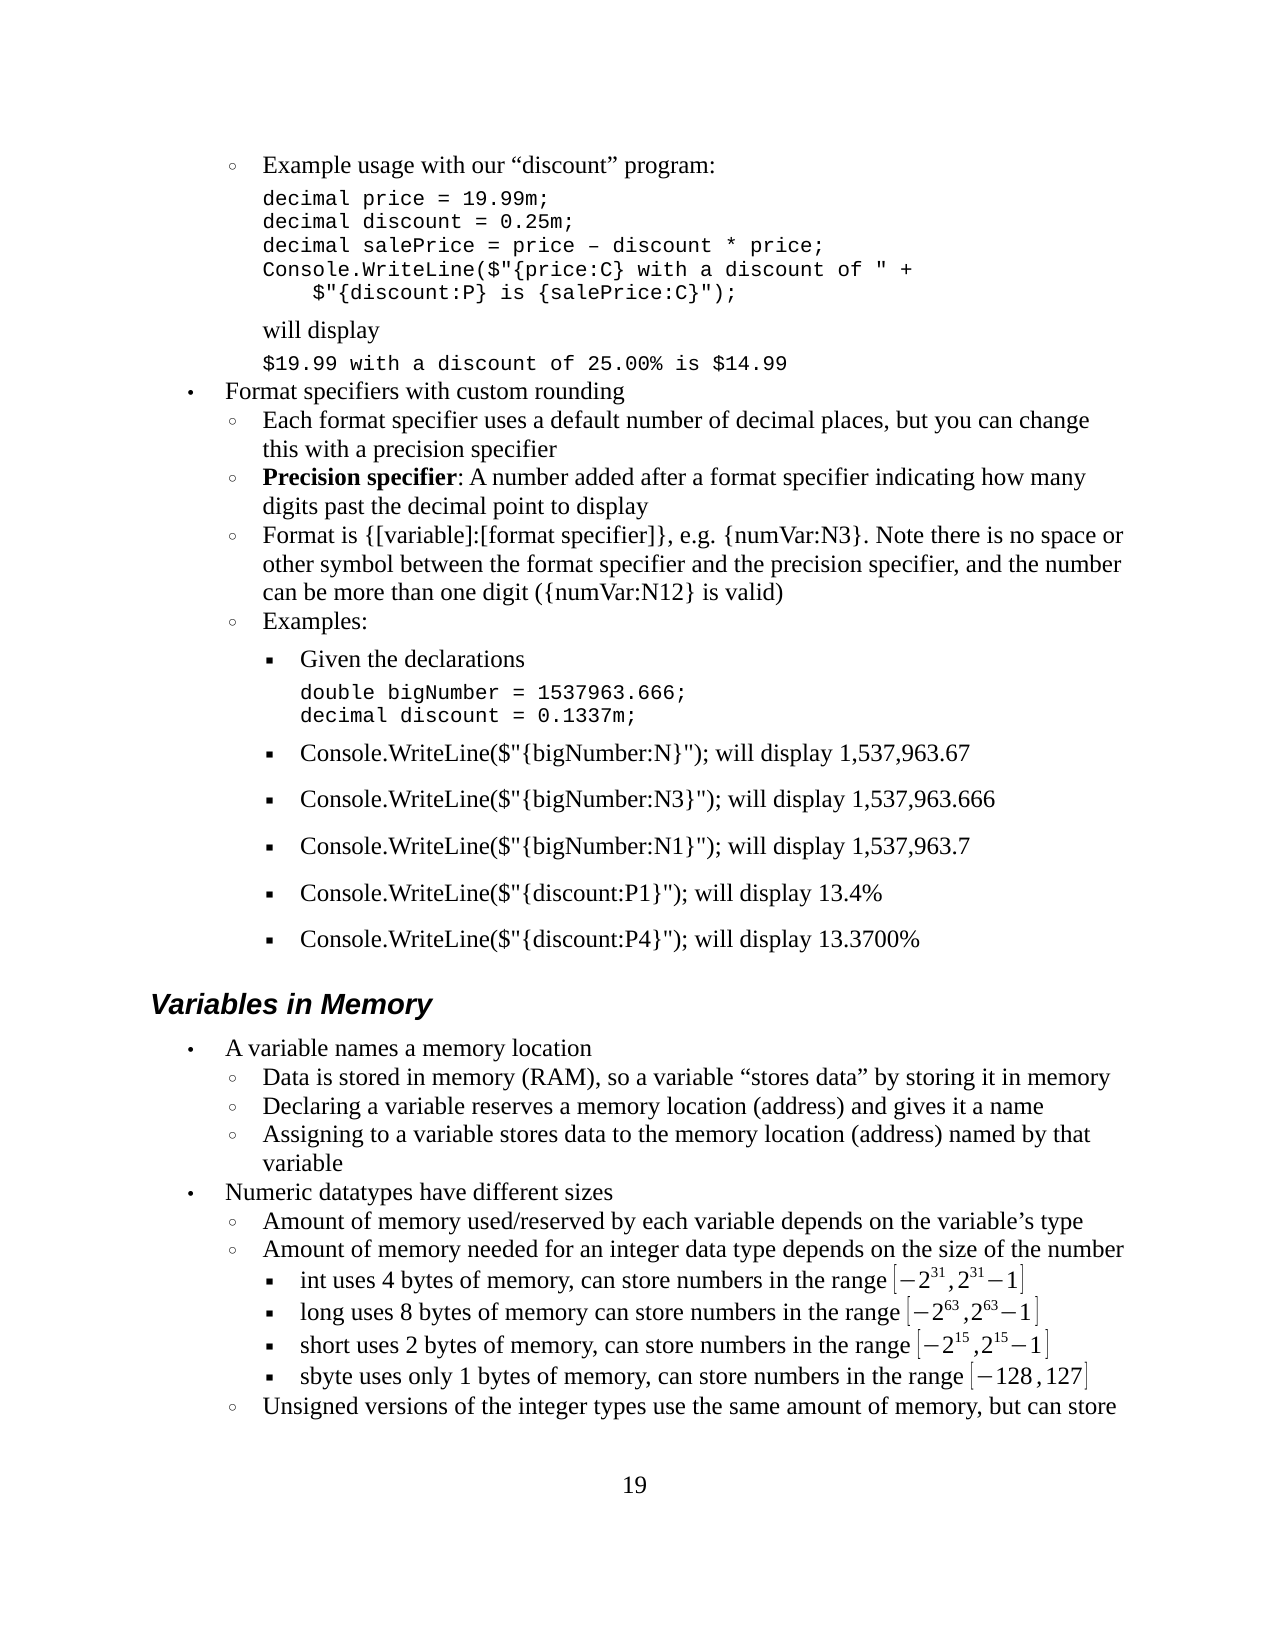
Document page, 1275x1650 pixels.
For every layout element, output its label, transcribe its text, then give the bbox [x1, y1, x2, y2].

list Example usage with our “discount” program: [225, 150, 1125, 179]
list Given the declarations [262, 644, 1125, 673]
list Declaring a variable reserves a memory location (address) and gives it a name [225, 1091, 1125, 1119]
list Console.WriteLine($"{discount:P1}"); will display 13.4% [262, 878, 1125, 907]
list $"{discount:P} is {salePrice:C}"); [225, 282, 1125, 306]
list Amount of memory used/reserved by each variable depends on the variable’s type [225, 1206, 1125, 1234]
list $19.99 with a discount of 25.00% is $14.99 [225, 353, 1125, 376]
list Examples: [225, 606, 1125, 635]
list short uses 2 bytes of memory, can store numbers in the range [262, 1328, 1125, 1361]
list A variable names a memory location [187, 1033, 1125, 1062]
list Amount of memory needed for an integer data type depends on the size of the number [225, 1234, 1125, 1263]
list decimal price = 19.99m; [225, 188, 1125, 211]
list Precision specifier: A number added after a format specifier indicating how many digits past the decimal point to display [225, 462, 1125, 520]
list decimal discount = 0.25m; [225, 211, 1125, 235]
list long uses 8 bytes of memory can store numbers in the range [262, 1296, 1125, 1328]
list decimal discount = 0.1337m; [262, 705, 1125, 729]
list Data is stored in memory (RAM), so a variable “stores data” by storing it in memory [225, 1062, 1125, 1091]
list Console.WriteLine($"{discount:P4}"); will display 13.3700% [262, 924, 1125, 953]
list Console.WriteLine($"{bigNumber:N3}"); will display 1,537,963.666 [262, 784, 1125, 813]
list Format specifiers with custom rounding [187, 376, 1125, 405]
list Format is {[variable]:[format specifier]}, e.g. {numVar:N3}. Note there is no space or other symbol between the format specifier and the precision specifier, and the number can be more than one digit ({numVar:N12} is valid) [225, 520, 1125, 606]
list will display [225, 315, 1125, 344]
list Console.WriteLine($"{bigNumber:N1}"); will display 1,537,963.7 [262, 831, 1125, 860]
list int uses 4 bytes of memory, can store numbers in the range [262, 1263, 1125, 1296]
list Unsigned versions of the integer types use the same amount of memory, but can store [225, 1391, 1125, 1420]
list double bigNumber = 1537963.666; [262, 682, 1125, 705]
list Console.WriteLine($"{price:C} with a discount of " + [225, 259, 1125, 282]
list Numeric datatypes have different sizes [187, 1177, 1125, 1206]
list decimal salePrice = price – discount * price; [225, 235, 1125, 259]
list Assigning to a variable stores data to the memory location (address) named by that variable [225, 1119, 1125, 1177]
list sbyte uses only 1 bytes of memory, can store numbers in the range [262, 1361, 1125, 1391]
list Each format specifier uses a default number of decimal places, but you can change this with a precision specifier [225, 405, 1125, 462]
subtitle Variables in Memory [150, 987, 1125, 1021]
list Console.WriteLine($"{bigNumber:N}"); will display 1,537,963.67 [262, 738, 1125, 767]
